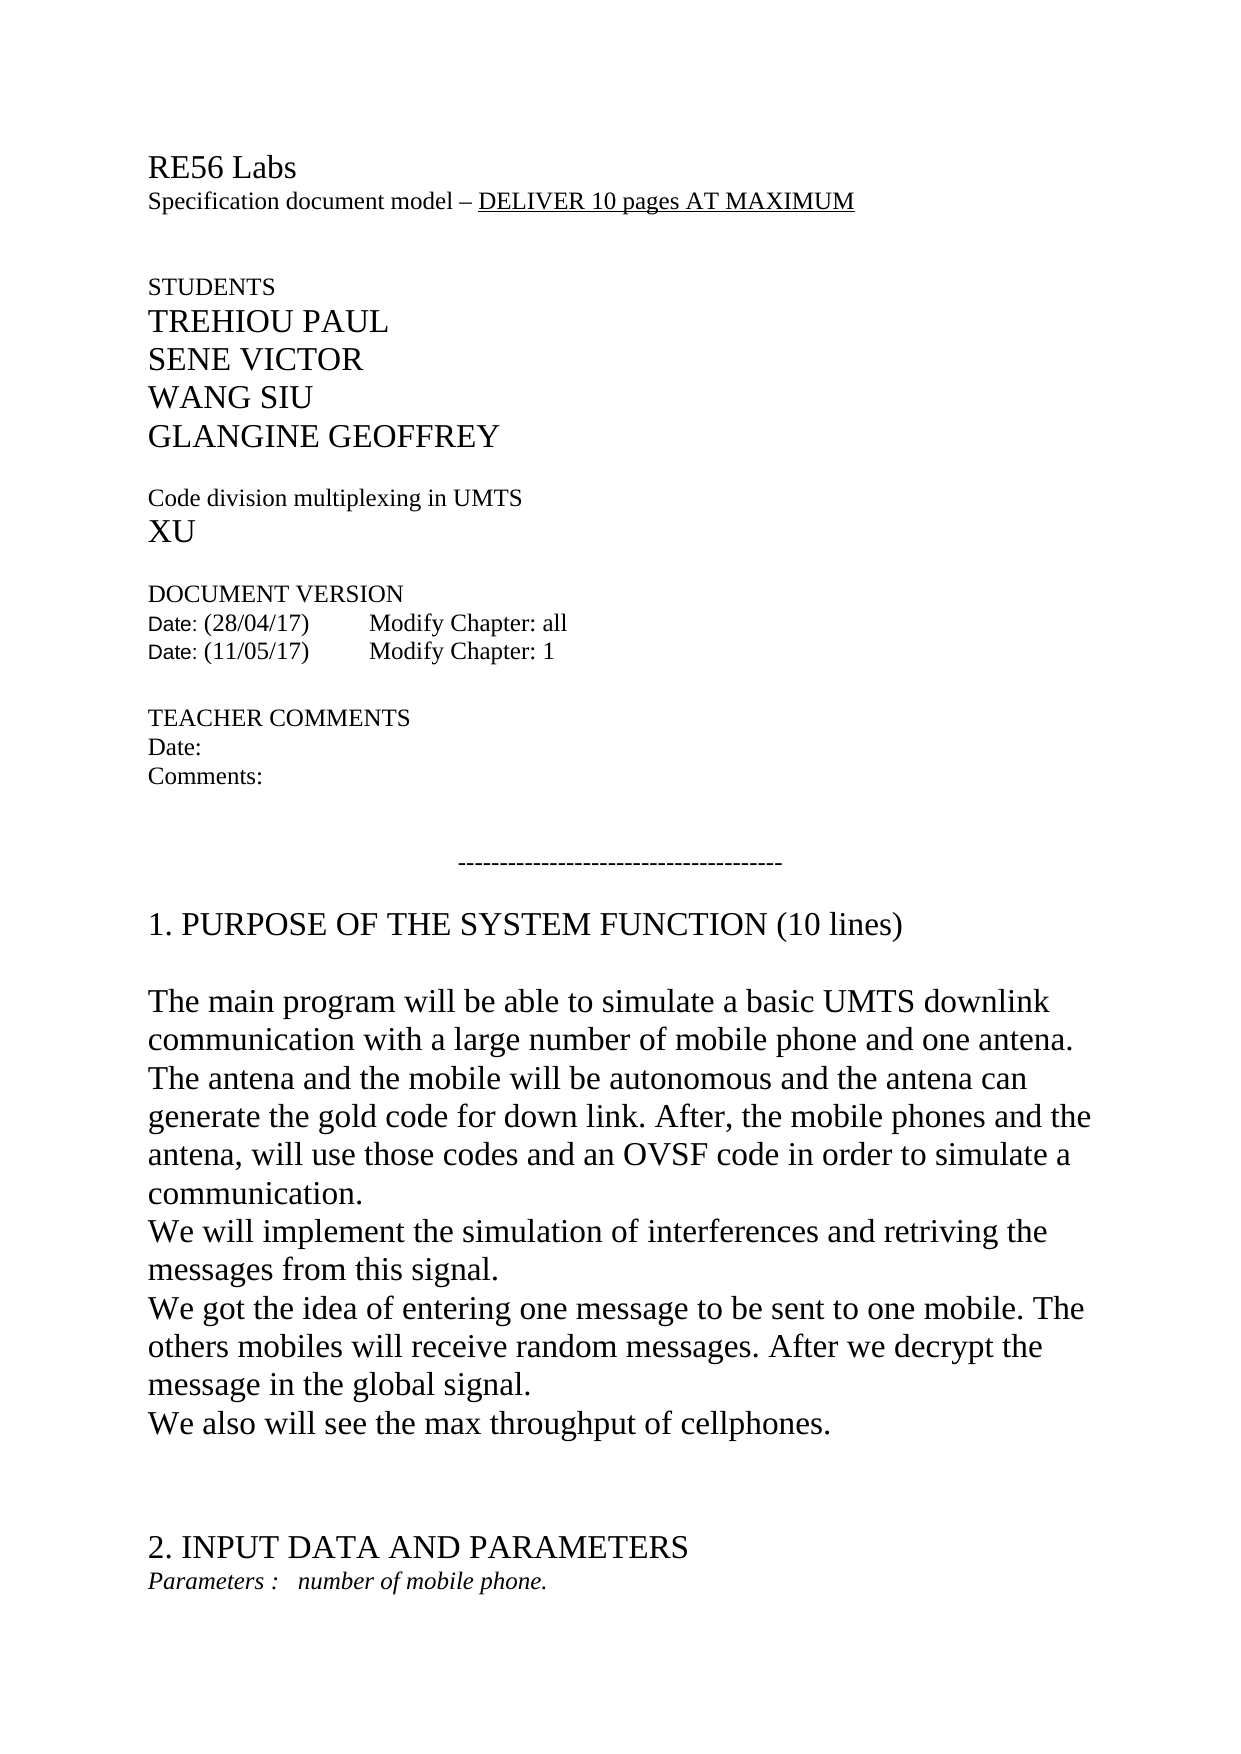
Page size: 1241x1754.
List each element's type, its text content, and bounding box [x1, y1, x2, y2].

subtitle XU [148, 512, 1093, 550]
text The antena and the mobile will be autonomous and the antena can generate the gold code for down link. After, the mobile phones and the antena, will use those codes and an OVSF code in order to simulate a communication. [148, 1058, 1093, 1211]
text Date: [148, 732, 1093, 761]
text TEACHER COMMENTS [148, 703, 1093, 732]
text Date: (11/05/17) Modify Chapter: 1 [148, 636, 1093, 665]
text DOCUMENT VERSION [148, 579, 1093, 608]
text STUDENTS [148, 272, 1093, 301]
text 2. INPUT DATA AND PARAMETERS [148, 1528, 1093, 1566]
subtitle RE56 Labs [148, 148, 1093, 186]
text We got the idea of entering one message to be sent to one mobile. The others mobiles will receive random messages. After we decrypt the message in the global signal. [148, 1288, 1093, 1403]
text We will implement the simulation of interferences and retriving the messages from this signal. [148, 1211, 1093, 1288]
text WANG SIU [148, 378, 1093, 416]
text Code division multiplexing in UMTS [148, 483, 1093, 512]
text Parameters : number of mobile phone. [148, 1566, 1093, 1595]
text Date: (28/04/17) Modify Chapter: all [148, 608, 1093, 636]
text GLANGINE GEOFFREY [148, 416, 1093, 454]
text Specification document model – DELIVER 10 pages AT MAXIMUM [148, 186, 1093, 215]
text --------------------------------------- [148, 847, 1093, 876]
text 1. PURPOSE OF THE SYSTEM FUNCTION (10 lines) [148, 905, 1093, 943]
text The main program will be able to simulate a basic UMTS downlink communication with a large number of mobile phone and one antena. [148, 981, 1093, 1058]
text TREHIOU PAUL [148, 301, 1093, 339]
text SENE VICTOR [148, 339, 1093, 378]
text We also will see the max throughput of cellphones. [148, 1403, 1093, 1441]
text Comments: [148, 761, 1093, 790]
